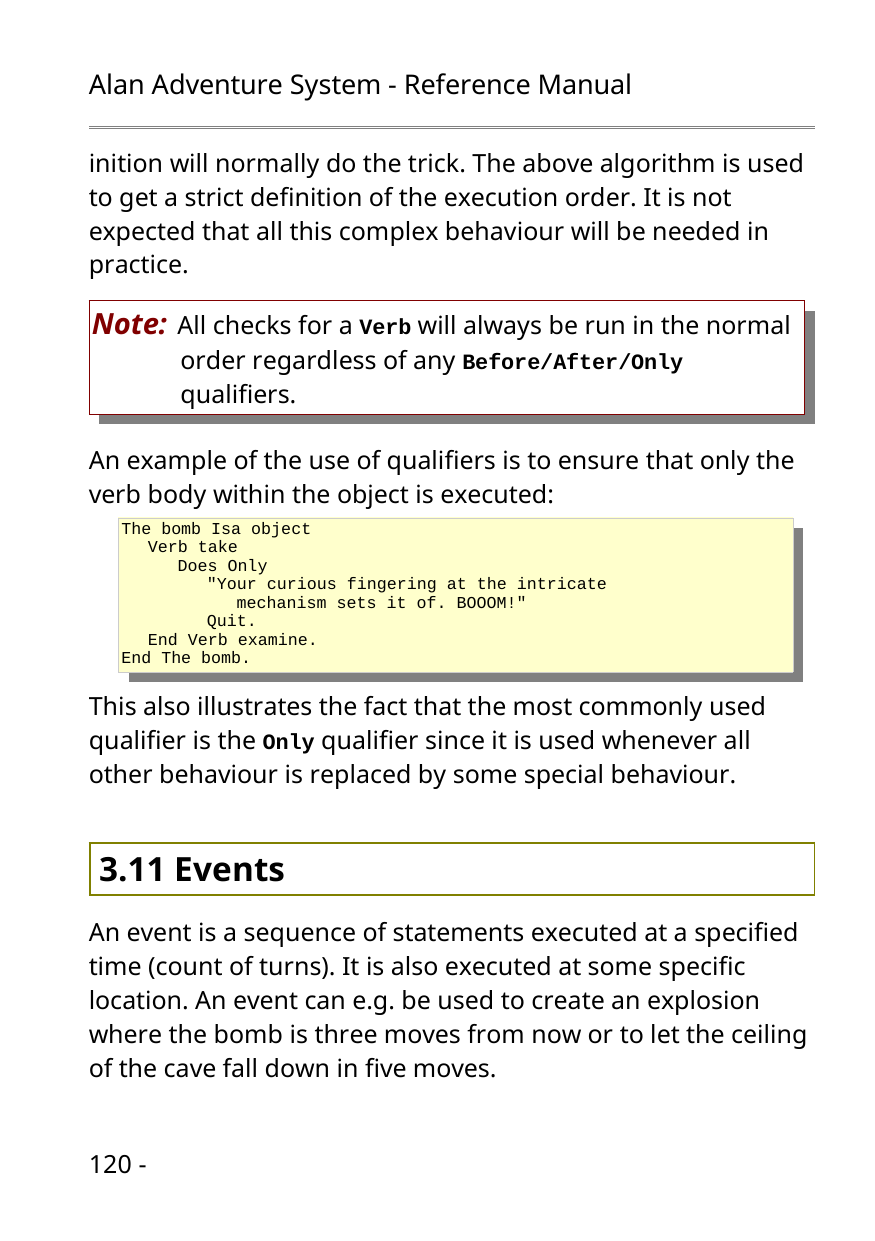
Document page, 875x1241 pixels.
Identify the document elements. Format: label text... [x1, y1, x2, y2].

text This also illustrates the fact that the most commonly used qualifier is the Only qualifier since it is used whenever all other behaviour is replaced by some special behaviour. [88, 689, 815, 791]
subtitle Events [91, 844, 814, 894]
text An example of the use of qualifiers is to ensure that only the verb body within the object is executed: [88, 443, 815, 511]
text inition will normally do the trick. The above algorithm is used to get a strict definition of the execution order. It is not expected that all this complex behav­iour will be needed in practice. [88, 146, 815, 281]
text An event is a sequence of statements executed at a specified time (count of turns). It is also executed at some specific location. An event can e.g. be used to create an explosion where the bomb is three moves from now or to let the ceiling of the cave fall down in five moves. [88, 915, 815, 1084]
text The bomb Isa object Verb take Does Only "Your curious fingering at the intricate mechanism sets it of. BOOOM!" Quit. End Verb examine. End The bomb. [119, 519, 793, 672]
list All checks for a Verb will always be run in the normal order regardless of any Before/After/Only qualifiers. [90, 301, 804, 414]
